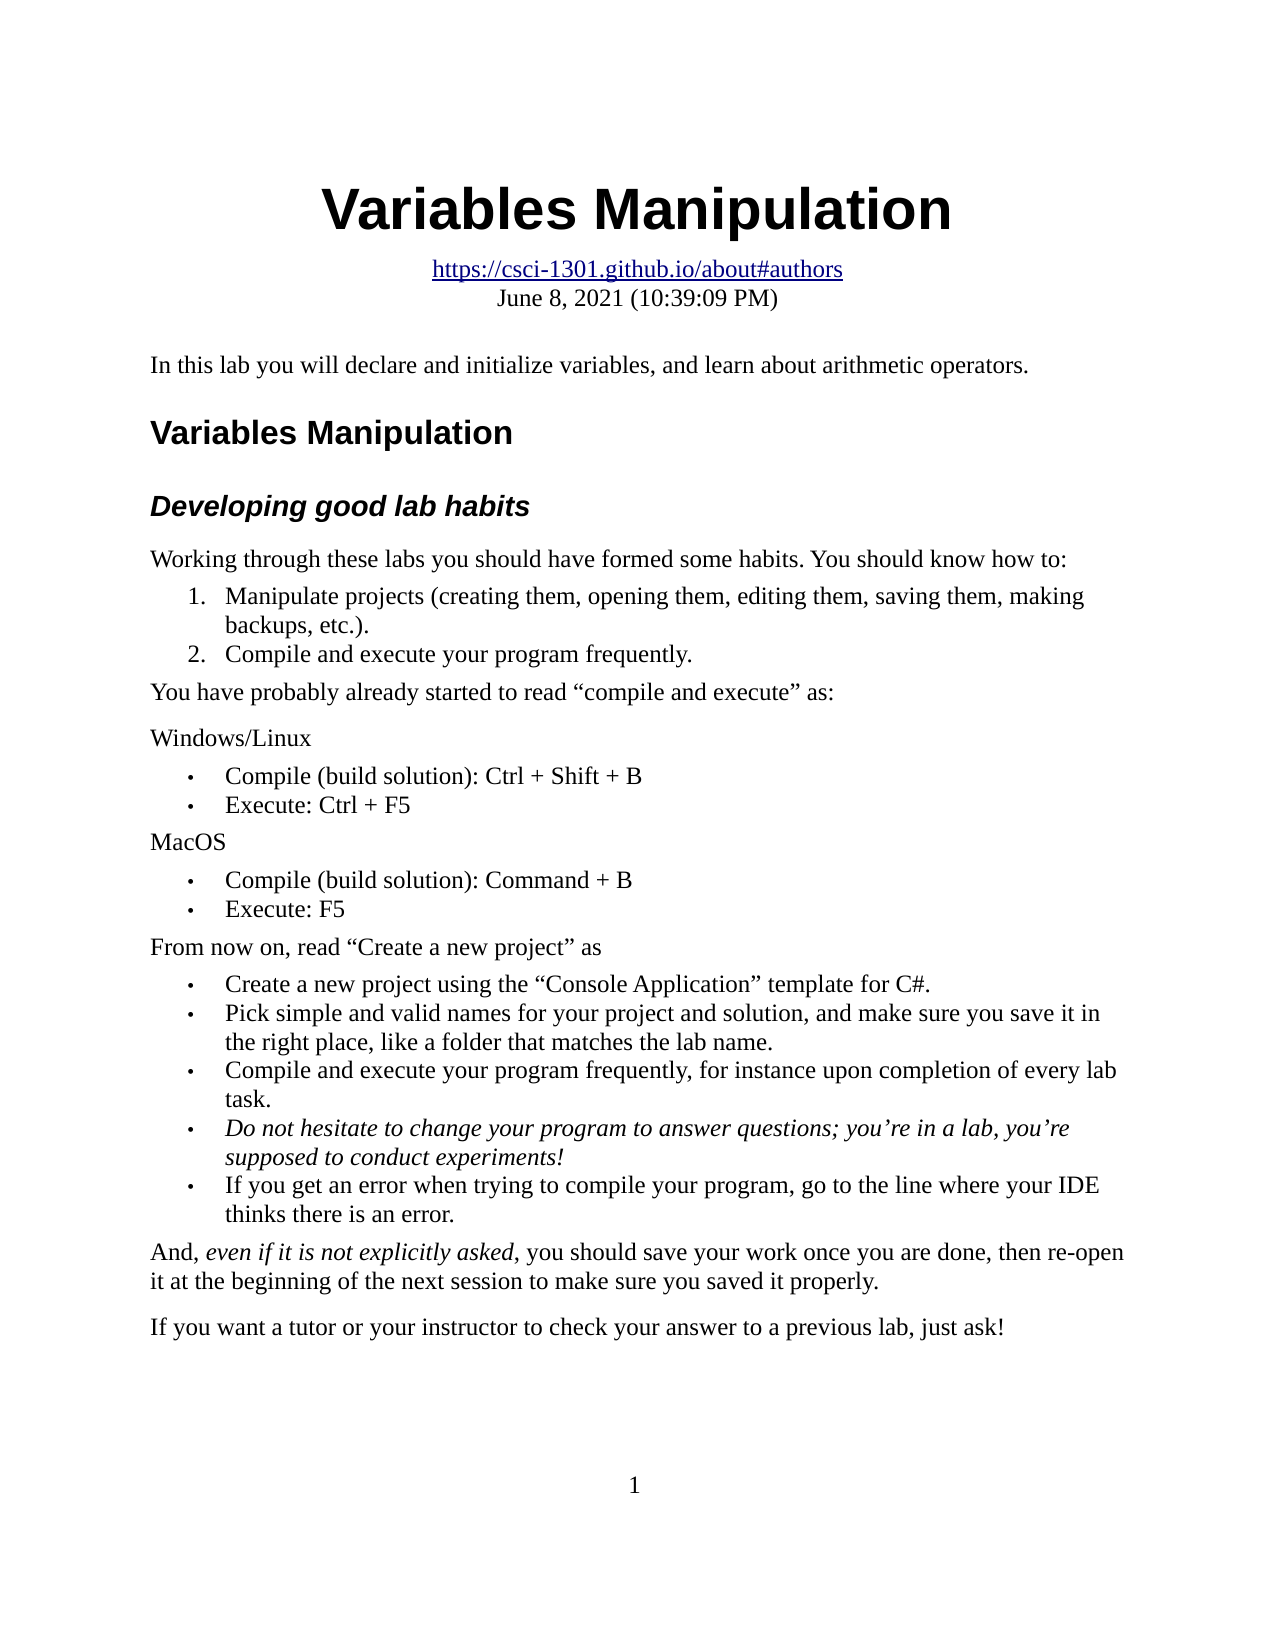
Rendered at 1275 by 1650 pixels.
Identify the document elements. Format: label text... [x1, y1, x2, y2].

text https://csci-1301.github.io/about#authors [150, 254, 1125, 283]
text In this lab you will declare and initialize variables, and learn about arithmetic operators. [150, 350, 1125, 378]
list If you get an error when trying to compile your program, go to the line where your IDE thinks there is an error. [187, 1171, 1125, 1228]
list Do not hesitate to change your program to answer questions; you’re in a lab, you’re supposed to conduct experiments! [187, 1113, 1125, 1171]
list Execute: Ctrl + F5 [187, 790, 1125, 818]
text June 8, 2021 (10:39:09 PM) [150, 283, 1125, 312]
list Compile and execute your program frequently. [187, 639, 1125, 668]
subtitle Variables Manipulation [150, 412, 1125, 451]
list Pick simple and valid names for your project and solution, and make sure you save it in the right place, like a folder that matches the lab name. [187, 998, 1125, 1056]
text From now on, read “Create a new project” as [150, 932, 1125, 960]
list Execute: F5 [187, 894, 1125, 923]
list Compile (build solution): Ctrl + Shift + B [187, 761, 1125, 790]
list Compile and execute your program frequently, for instance upon completion of every lab task. [187, 1056, 1125, 1113]
text Windows/Linux [150, 723, 1125, 752]
subtitle Developing good lab habits [150, 489, 1125, 522]
text If you want a tutor or your instructor to check your answer to a previous lab, just ask! [150, 1312, 1125, 1341]
text Working through these labs you should have formed some habits. You should know how to: [150, 544, 1125, 572]
title Variables Manipulation [150, 175, 1125, 242]
list Create a new project using the “Console Application” template for C#. [187, 969, 1125, 998]
text And, even if it is not explicitly asked, you should save your work once you are done, then re-open it at the beginning of the next session to make sure you saved it properly. [150, 1237, 1125, 1294]
list Compile (build solution): Command + B [187, 865, 1125, 894]
text You have probably already started to read “compile and execute” as: [150, 677, 1125, 705]
text MacOS [150, 827, 1125, 856]
list Manipulate projects (creating them, opening them, editing them, saving them, making backups, etc.). [187, 581, 1125, 639]
